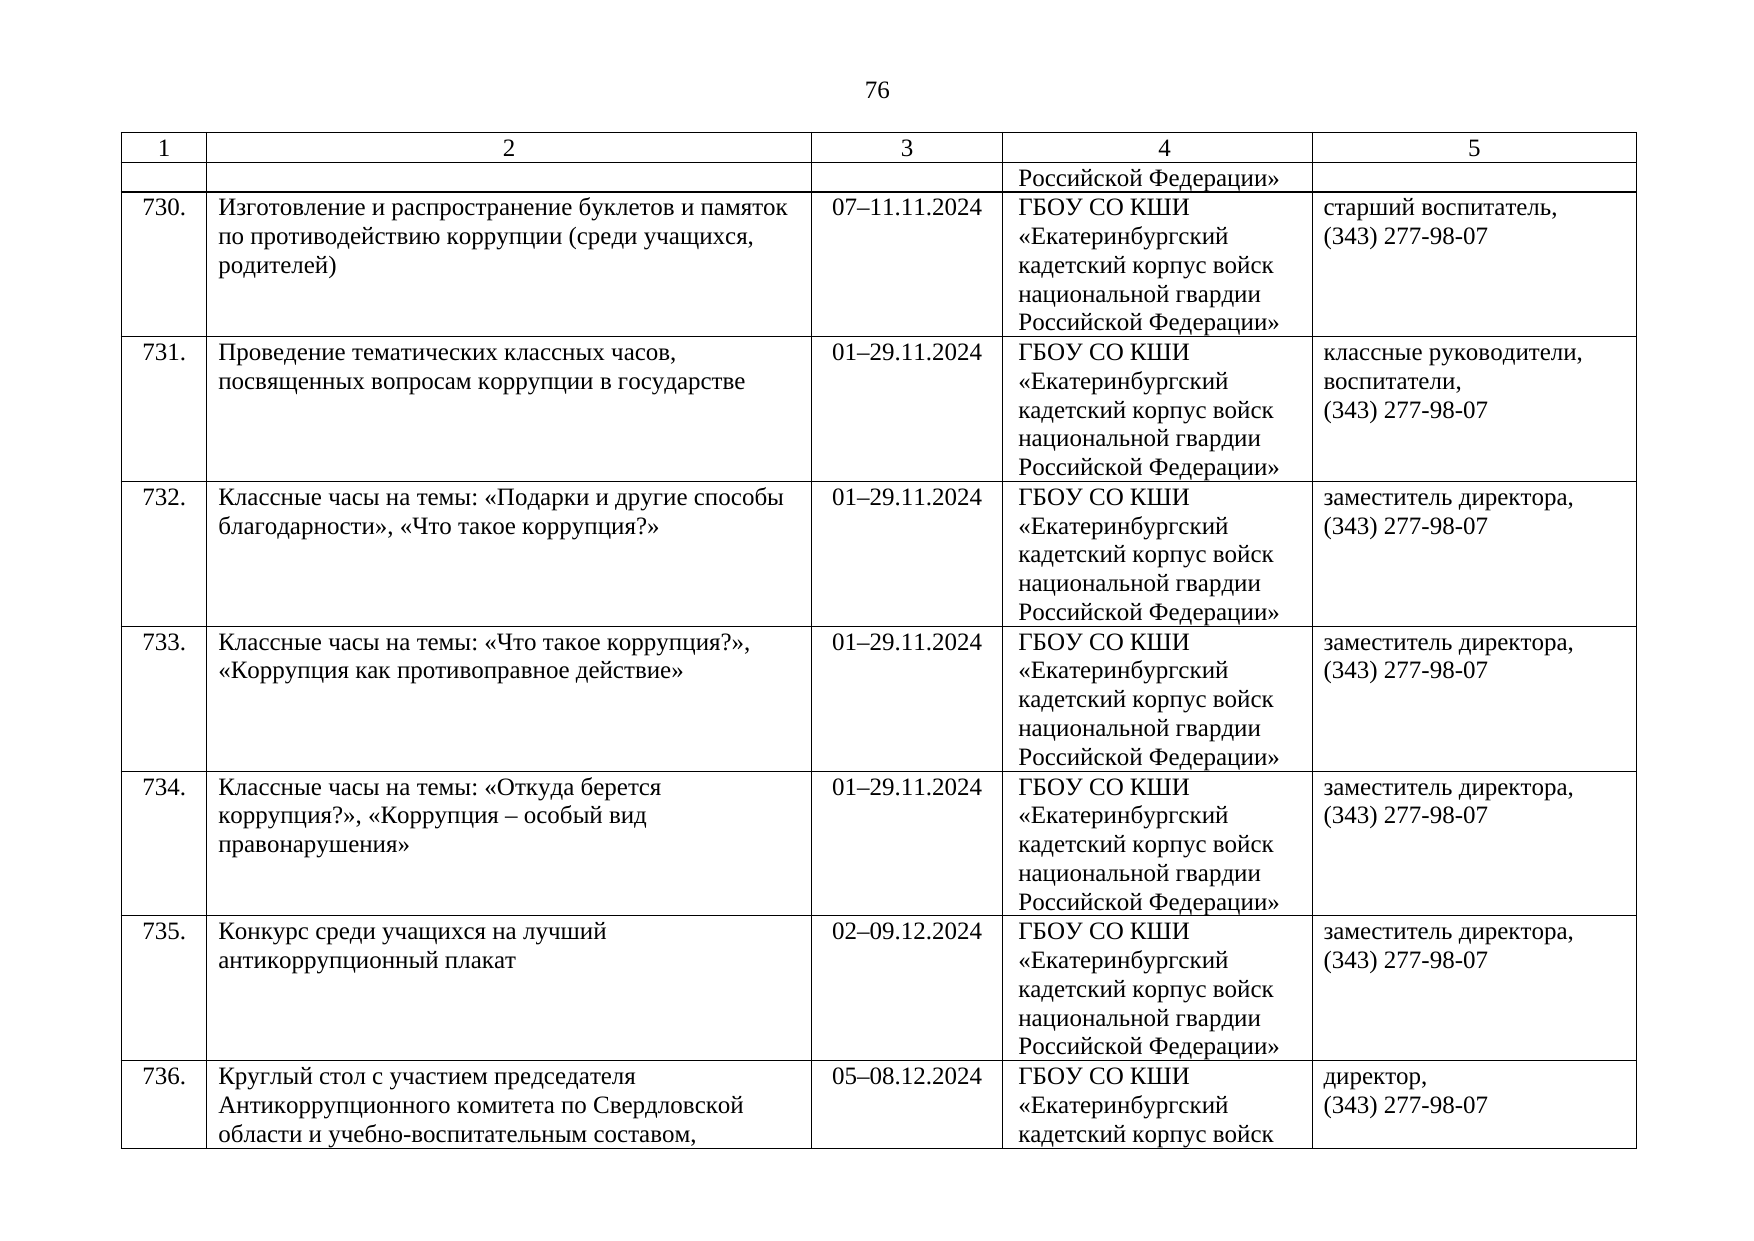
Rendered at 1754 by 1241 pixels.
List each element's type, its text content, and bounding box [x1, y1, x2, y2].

table_cell [117, 1060, 121, 1147]
table_cell [122, 916, 206, 1060]
table_cell Классные часы на темы: «Откуда берется коррупция?», «Коррупция – особый вид правонарушения» [207, 772, 811, 915]
table_cell старший воспитатель, (343) 277-98-07 [1313, 193, 1636, 336]
table_cell Классные часы на темы: «Подарки и другие способы благодарности», «Что такое коррупция?» [207, 482, 811, 626]
table_header [117, 132, 121, 162]
table_cell [117, 162, 121, 191]
table_cell Проведение тематических классных часов, посвященных вопросам коррупции в государстве [207, 337, 811, 481]
table_cell [812, 163, 1002, 191]
table_cell [1313, 163, 1636, 191]
table_cell Классные часы на темы: «Что такое коррупция?», «Коррупция как противоправное действие» [207, 627, 811, 771]
table_cell [117, 915, 121, 1060]
table_cell [117, 626, 121, 771]
table_cell [117, 771, 121, 915]
table_cell [122, 1061, 206, 1147]
table_cell ГБОУ СО КШИ «Екатеринбургский кадетский корпус войск национальной гвардии Российской Федерации» [1003, 916, 1312, 1060]
table_cell [122, 337, 206, 481]
table_cell 01–29.11.2024 [812, 482, 1002, 626]
table_cell [122, 193, 206, 336]
table_cell [122, 627, 206, 771]
table_cell 01–29.11.2024 [812, 627, 1002, 771]
table_cell ГБОУ СО КШИ «Екатеринбургский кадетский корпус войск [1003, 1061, 1312, 1147]
table_cell [122, 772, 206, 915]
table_cell [207, 163, 811, 191]
table_cell Российской Федерации» [1003, 163, 1312, 191]
table_cell ГБОУ СО КШИ «Екатеринбургский кадетский корпус войск национальной гвардии Российской Федерации» [1003, 627, 1312, 771]
table_cell ГБОУ СО КШИ «Екатеринбургский кадетский корпус войск национальной гвардии Российской Федерации» [1003, 337, 1312, 481]
table_cell Круглый стол с участием председателя Антикоррупционного комитета по Свердловской области и учебно-воспитательным составом, [207, 1061, 811, 1147]
table_cell заместитель директора, (343) 277-98-07 [1313, 482, 1636, 626]
table_cell ГБОУ СО КШИ «Екатеринбургский кадетский корпус войск национальной гвардии Российской Федерации» [1003, 482, 1312, 626]
table_cell заместитель директора, (343) 277-98-07 [1313, 772, 1636, 915]
table_cell ГБОУ СО КШИ «Екатеринбургский кадетский корпус войск национальной гвардии Российской Федерации» [1003, 193, 1312, 336]
table_cell [122, 163, 206, 191]
table_cell 01–29.11.2024 [812, 337, 1002, 481]
table_cell [117, 481, 121, 626]
table_cell 02–09.12.2024 [812, 916, 1002, 1060]
table_cell 05–08.12.2024 [812, 1061, 1002, 1147]
table_header 1 [122, 133, 206, 162]
table_cell [122, 482, 206, 626]
table_header 2 [207, 133, 811, 162]
table_cell 07–11.11.2024 [812, 193, 1002, 336]
table_cell классные руководители, воспитатели, (343) 277-98-07 [1313, 337, 1636, 481]
table_cell заместитель директора, (343) 277-98-07 [1313, 627, 1636, 771]
table_cell заместитель директора, (343) 277-98-07 [1313, 916, 1636, 1060]
table_cell Конкурс среди учащихся на лучший антикоррупционный плакат [207, 916, 811, 1060]
table_cell 01–29.11.2024 [812, 772, 1002, 915]
table_header 5 [1313, 133, 1636, 162]
table_header 4 [1003, 133, 1312, 162]
table_cell директор, (343) 277-98-07 [1313, 1061, 1636, 1147]
table_cell [117, 191, 121, 336]
table_header 3 [812, 133, 1002, 162]
table_cell Изготовление и распространение буклетов и памяток по противодействию коррупции (среди учащихся, родителей) [207, 193, 811, 336]
table_cell ГБОУ СО КШИ «Екатеринбургский кадетский корпус войск национальной гвардии Российской Федерации» [1003, 772, 1312, 915]
table_cell [117, 336, 121, 481]
